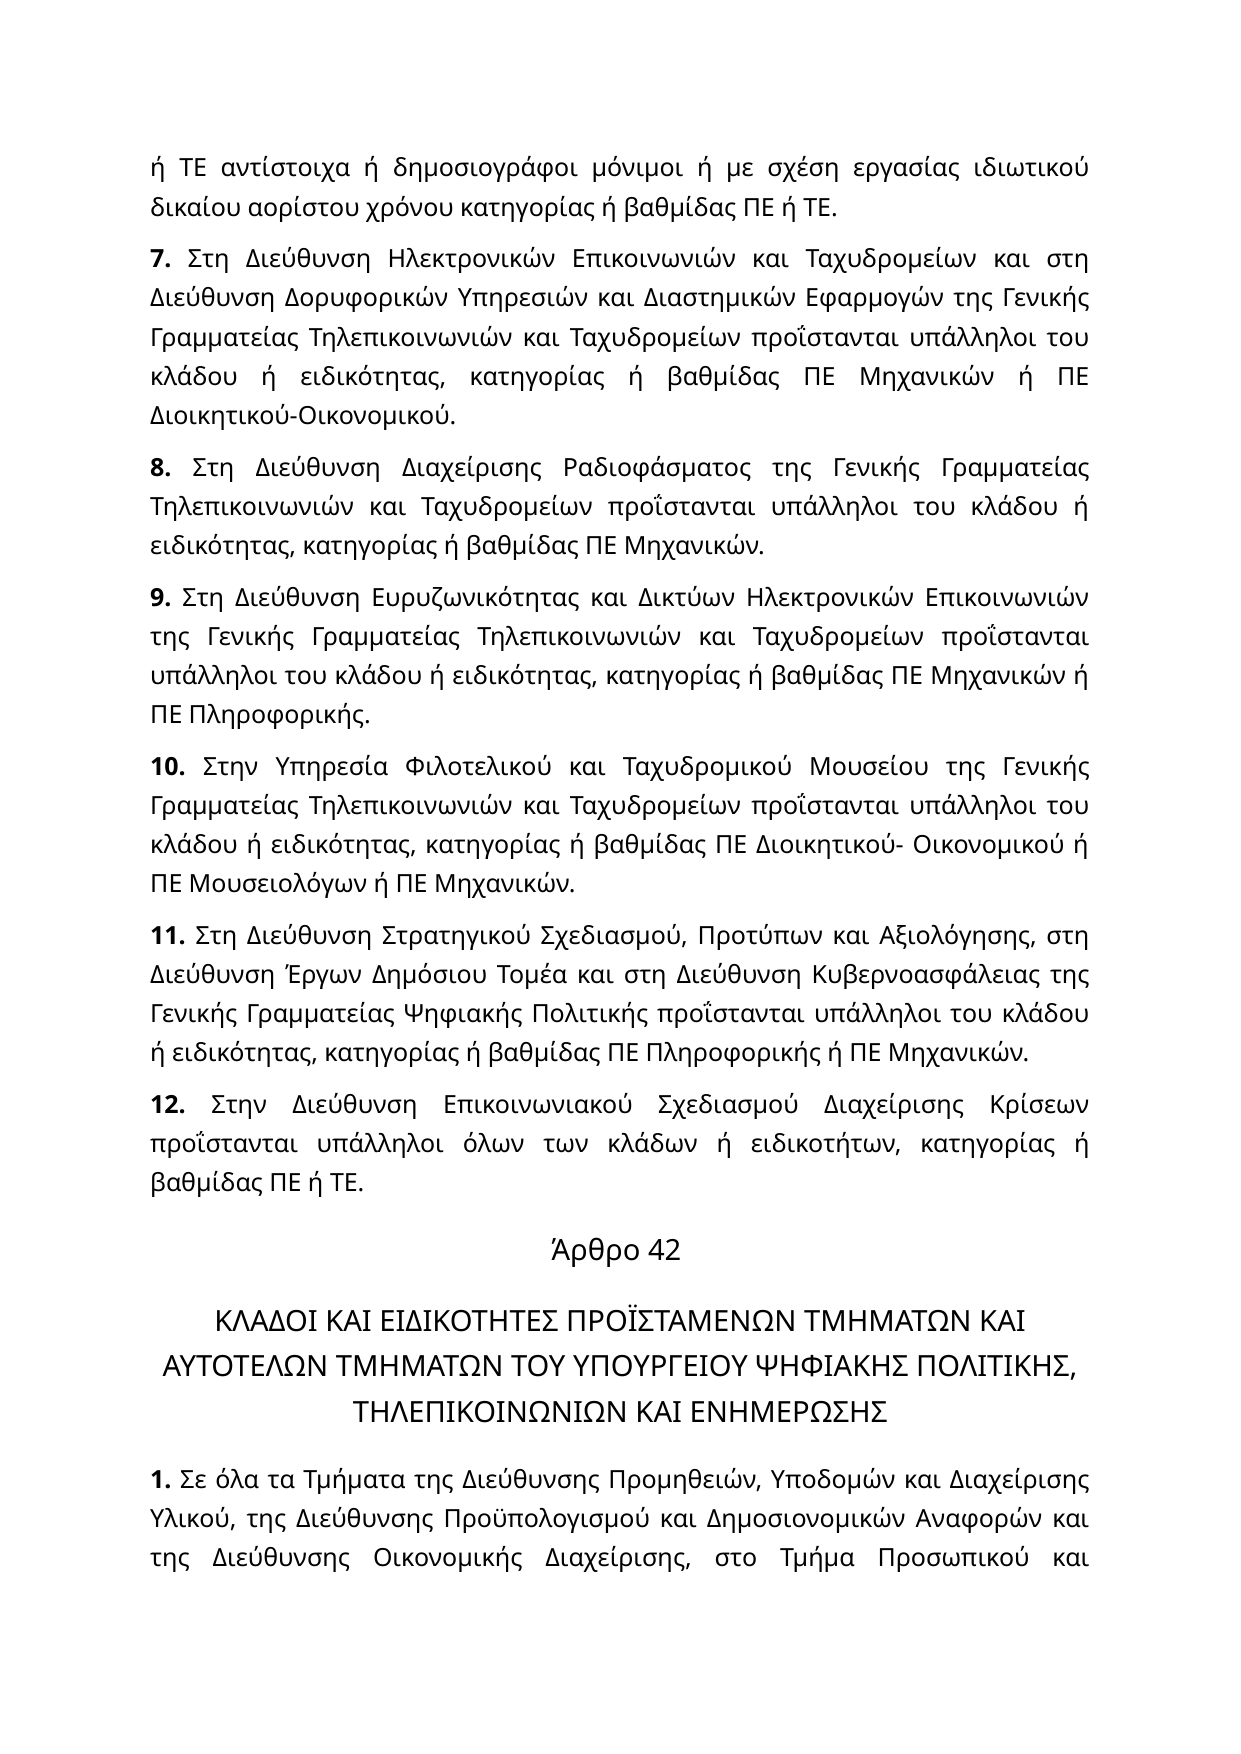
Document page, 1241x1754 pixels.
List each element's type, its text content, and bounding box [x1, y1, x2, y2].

text 8. Στη Διεύθυνση Διαχείρισης Ραδιοφάσματος της Γενικής Γραμματείας Τηλεπικοινωνιών και Ταχυδρομείων προΐστανται υπάλληλοι του κλάδου ή ειδικότητας, κατηγορίας ή βαθμίδας ΠΕ Μηχανικών. [150, 449, 1090, 562]
subtitle Άρθρο 42 [150, 1229, 1090, 1269]
subtitle ΚΛΑΔΟΙ ΚΑΙ ΕΙΔΙΚΟΤΗΤΕΣ ΠΡΟΪΣΤΑΜΕΝΩΝ ΤΜΗΜΑΤΩΝ ΚΑΙ ΑΥΤΟΤΕΛΩΝ ΤΜΗΜΑΤΩΝ ΤΟΥ ΥΠΟΥΡΓΕΙΟΥ ΨΗΦΙΑΚΗΣ ΠΟΛΙΤΙΚΗΣ, ΤΗΛΕΠΙΚΟΙΝΩΝΙΩΝ ΚΑΙ ΕΝΗΜΕΡΩΣΗΣ [150, 1300, 1090, 1431]
text 7. Στη Διεύθυνση Ηλεκτρονικών Επικοινωνιών και Ταχυδρομείων και στη Διεύθυνση Δορυφορικών Υπηρεσιών και Διαστημικών Εφαρμογών της Γενικής Γραμματείας Τηλεπικοινωνιών και Ταχυδρομείων προΐστανται υπάλληλοι του κλάδου ή ειδικότητας, κατηγορίας ή βαθμίδας ΠΕ Μηχανικών ή ΠΕ Διοικητικού-Οικονομικού. [150, 241, 1090, 432]
text 1. Σε όλα τα Τμήματα της Διεύθυνσης Προμηθειών, Υποδομών και Διαχείρισης Υλικού, της Διεύθυνσης Προϋπολογισμού και Δημοσιονομικών Αναφορών και της Διεύθυνσης Οικονομικής Διαχείρισης, στο Τμήμα Προσωπικού και [150, 1462, 1090, 1574]
text 11. Στη Διεύθυνση Στρατηγικού Σχεδιασμού, Προτύπων και Αξιολόγησης, στη Διεύθυνση Έργων Δημόσιου Τομέα και στη Διεύθυνση Κυβερνοασφάλειας της Γενικής Γραμματείας Ψηφιακής Πολιτικής προΐστανται υπάλληλοι του κλάδου ή ειδικότητας, κατηγορίας ή βαθμίδας ΠΕ Πληροφορικής ή ΠΕ Μηχανικών. [150, 917, 1090, 1069]
text ή ΤΕ αντίστοιχα ή δημοσιογράφοι μόνιμοι ή με σχέση εργασίας ιδιωτικού δικαίου αορίστου χρόνου κατηγορίας ή βαθμίδας ΠΕ ή ΤΕ. [150, 150, 1090, 223]
text 9. Στη Διεύθυνση Ευρυζωνικότητας και Δικτύων Ηλεκτρονικών Επικοινωνιών της Γενικής Γραμματείας Τηλεπικοινωνιών και Ταχυδρομείων προΐστανται υπάλληλοι του κλάδου ή ειδικότητας, κατηγορίας ή βαθμίδας ΠΕ Μηχανικών ή ΠΕ Πληροφορικής. [150, 579, 1090, 731]
text 10. Στην Υπηρεσία Φιλοτελικού και Ταχυδρομικού Μουσείου της Γενικής Γραμματείας Τηλεπικοινωνιών και Ταχυδρομείων προΐστανται υπάλληλοι του κλάδου ή ειδικότητας, κατηγορίας ή βαθμίδας ΠΕ Διοικητικού- Οικονομικού ή ΠΕ Μουσειολόγων ή ΠΕ Μηχανικών. [150, 748, 1090, 900]
text 12. Στην Διεύθυνση Επικοινωνιακού Σχεδιασμού Διαχείρισης Κρίσεων προΐστανται υπάλληλοι όλων των κλάδων ή ειδικοτήτων, κατηγορίας ή βαθμίδας ΠΕ ή ΤΕ. [150, 1087, 1090, 1199]
